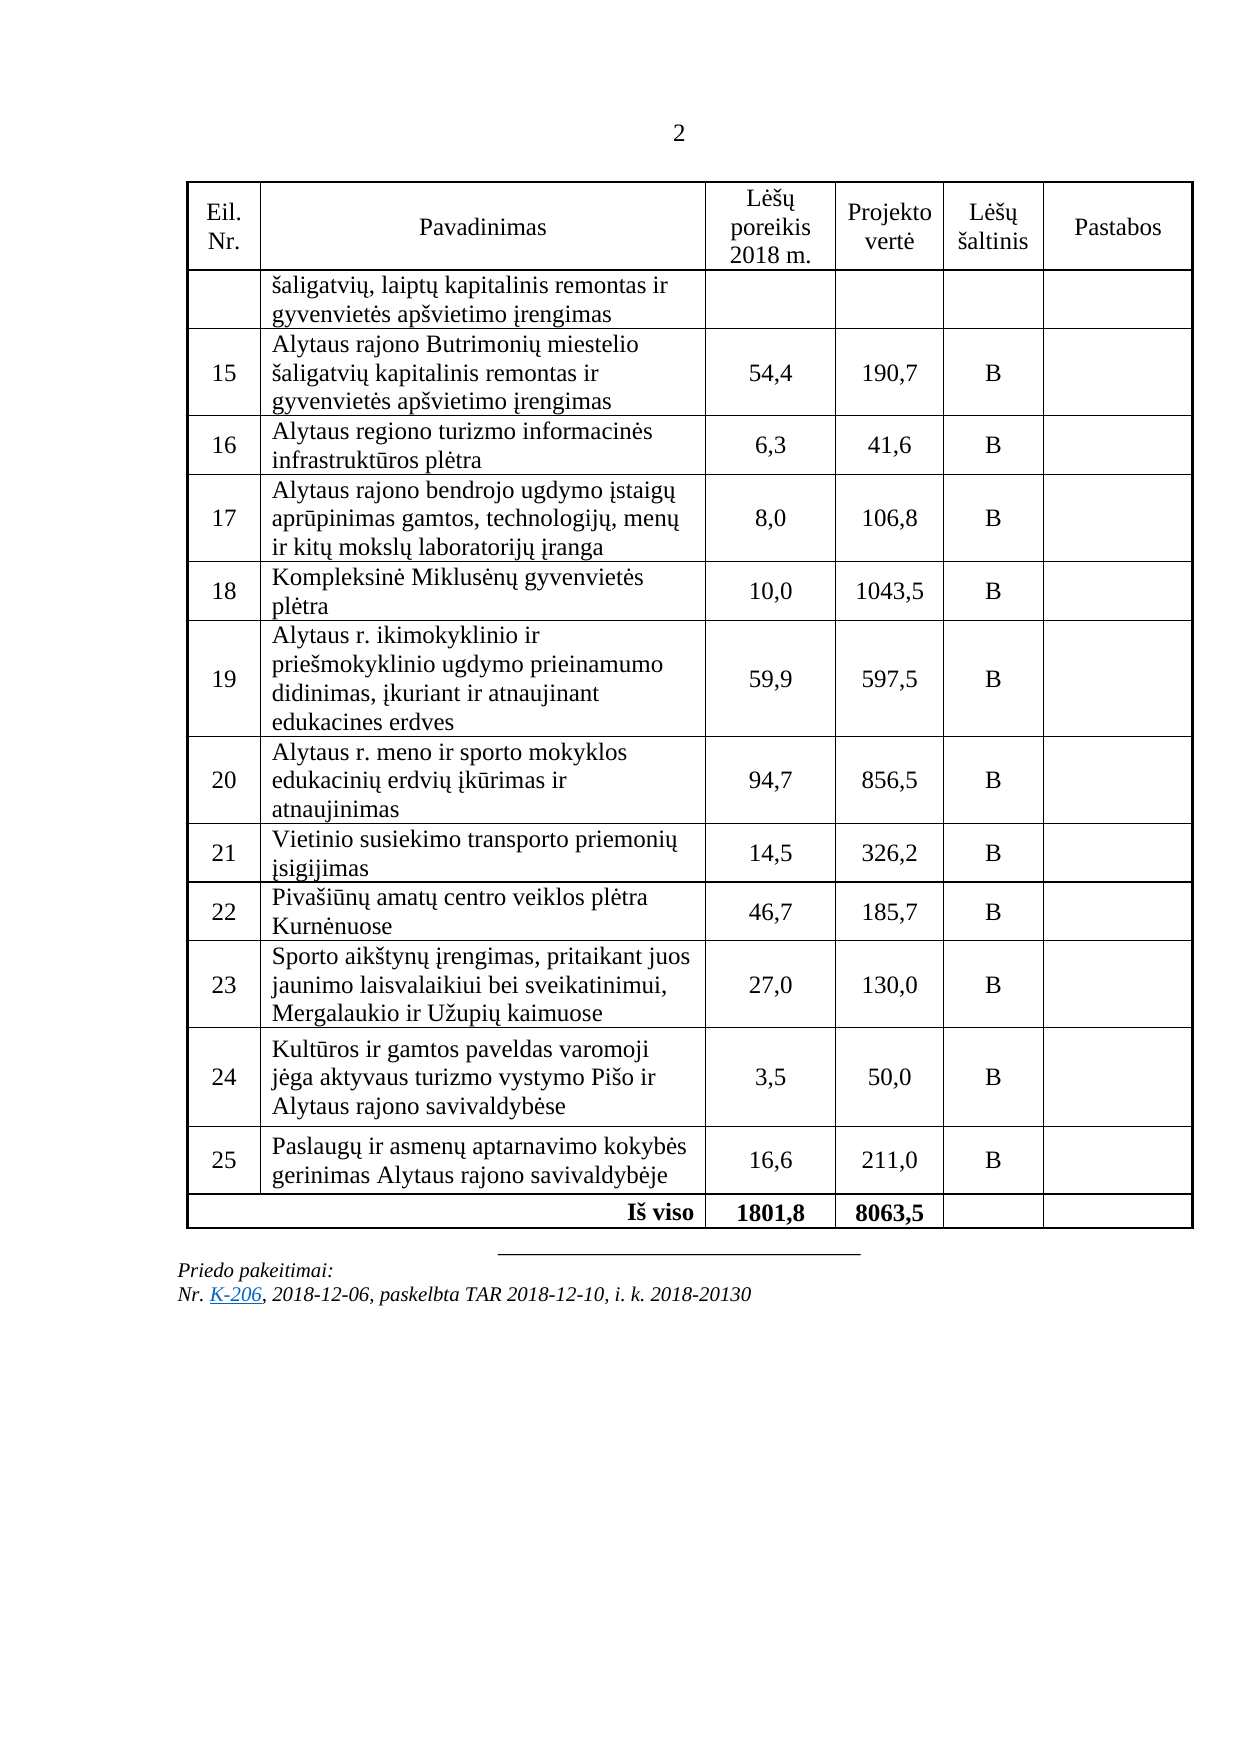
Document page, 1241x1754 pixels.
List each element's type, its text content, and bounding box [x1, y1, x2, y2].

table_cell 41,6 [836, 416, 943, 474]
table_cell [1044, 1127, 1191, 1193]
table_cell 16 [189, 416, 260, 474]
table_header Projekto vertė [836, 183, 943, 269]
table_cell [1044, 941, 1191, 1027]
table_cell B [944, 1127, 1043, 1193]
table_cell 211,0 [836, 1127, 943, 1193]
table_cell 8063,5 [836, 1195, 943, 1227]
table_cell Pivašiūnų amatų centro veiklos plėtra Kurnėnuose [261, 883, 705, 940]
table_cell Alytaus r. ikimokyklinio ir priešmokyklinio ugdymo prieinamumo didinimas, įkuriant ir atnaujinant edukacines erdves [261, 621, 705, 736]
table_header Lėšų poreikis 2018 m. [706, 183, 835, 269]
table_cell Iš viso [189, 1195, 705, 1227]
table_cell 21 [189, 824, 260, 881]
table_cell 19 [189, 621, 260, 736]
table_cell 16,6 [706, 1127, 835, 1193]
table_cell Sporto aikštynų įrengimas, pritaikant juos jaunimo laisvalaikiui bei sveikatinimui, Mergalaukio ir Užupių kaimuose [261, 941, 705, 1027]
table_cell 130,0 [836, 941, 943, 1027]
table_cell 8,0 [706, 475, 835, 561]
table_cell 46,7 [706, 883, 835, 940]
table_header Pastabos [1044, 183, 1191, 269]
table_cell B [944, 475, 1043, 561]
table_cell Paslaugų ir asmenų aptarnavimo kokybės gerinimas Alytaus rajono savivaldybėje [261, 1127, 705, 1193]
table_cell [1044, 621, 1191, 736]
table_cell B [944, 737, 1043, 823]
table_cell 10,0 [706, 562, 835, 619]
table_cell [1044, 883, 1191, 940]
table_cell B [944, 941, 1043, 1027]
table_cell 59,9 [706, 621, 835, 736]
table_cell 23 [189, 941, 260, 1027]
table_cell 25 [189, 1127, 260, 1193]
table_cell 22 [189, 883, 260, 940]
table_cell [1044, 475, 1191, 561]
table_header Lėšų šaltinis [944, 183, 1043, 269]
table_cell 326,2 [836, 824, 943, 881]
text Nr. K-206, 2018-12-06, paskelbta TAR 2018-12-10, i. k. 2018-20130 [177, 1282, 1181, 1306]
table_cell [944, 1195, 1043, 1227]
table_cell 94,7 [706, 737, 835, 823]
table_cell 15 [189, 329, 260, 415]
table_cell Alytaus rajono bendrojo ugdymo įstaigų aprūpinimas gamtos, technologijų, menų ir kitų mokslų laboratorijų įranga [261, 475, 705, 561]
table_header Pavadinimas [261, 183, 705, 269]
table_cell [1044, 1195, 1191, 1227]
table_cell Kultūros ir gamtos paveldas varomoji jėga aktyvaus turizmo vystymo Pišo ir Alytaus rajono savivaldybėse [261, 1028, 705, 1126]
table_cell 17 [189, 475, 260, 561]
table_cell B [944, 562, 1043, 619]
table_cell B [944, 329, 1043, 415]
table_cell 27,0 [706, 941, 835, 1027]
table_cell [1044, 329, 1191, 415]
table_cell Kompleksinė Miklusėnų gyvenvietės plėtra [261, 562, 705, 619]
table_cell Alytaus rajono Butrimonių miestelio šaligatvių kapitalinis remontas ir gyvenvietės apšvietimo įrengimas [261, 329, 705, 415]
table_cell 190,7 [836, 329, 943, 415]
text _____________________________ [177, 1229, 1181, 1258]
table_cell 20 [189, 737, 260, 823]
table_cell [1044, 1028, 1191, 1126]
table_cell B [944, 824, 1043, 881]
table_cell šaligatvių, laiptų kapitalinis remontas ir gyvenvietės apšvietimo įrengimas [261, 271, 705, 328]
table_cell 1801,8 [706, 1195, 835, 1227]
table_cell 18 [189, 562, 260, 619]
table_cell 54,4 [706, 329, 835, 415]
table_cell [1044, 824, 1191, 881]
table_cell 856,5 [836, 737, 943, 823]
table_cell [706, 271, 835, 328]
table_cell 50,0 [836, 1028, 943, 1126]
table_cell 106,8 [836, 475, 943, 561]
table_cell 1043,5 [836, 562, 943, 619]
table_cell B [944, 621, 1043, 736]
table_cell B [944, 416, 1043, 474]
table_cell 14,5 [706, 824, 835, 881]
table_header Eil. Nr. [189, 183, 260, 269]
table_cell [1044, 562, 1191, 619]
table_cell Alytaus regiono turizmo informacinės infrastruktūros plėtra [261, 416, 705, 474]
table_cell [836, 271, 943, 328]
table_cell B [944, 883, 1043, 940]
table_cell [1044, 271, 1191, 328]
table_cell B [944, 1028, 1043, 1126]
table_cell [1044, 737, 1191, 823]
table_cell 185,7 [836, 883, 943, 940]
table_cell [1044, 416, 1191, 474]
table_cell 3,5 [706, 1028, 835, 1126]
table_cell 6,3 [706, 416, 835, 474]
text Priedo pakeitimai: [177, 1258, 1181, 1282]
table_cell Alytaus r. meno ir sporto mokyklos edukacinių erdvių įkūrimas ir atnaujinimas [261, 737, 705, 823]
table_cell Vietinio susiekimo transporto priemonių įsigijimas [261, 824, 705, 881]
table_cell [189, 271, 260, 328]
table_cell 597,5 [836, 621, 943, 736]
table_cell [944, 271, 1043, 328]
table_cell 24 [189, 1028, 260, 1126]
